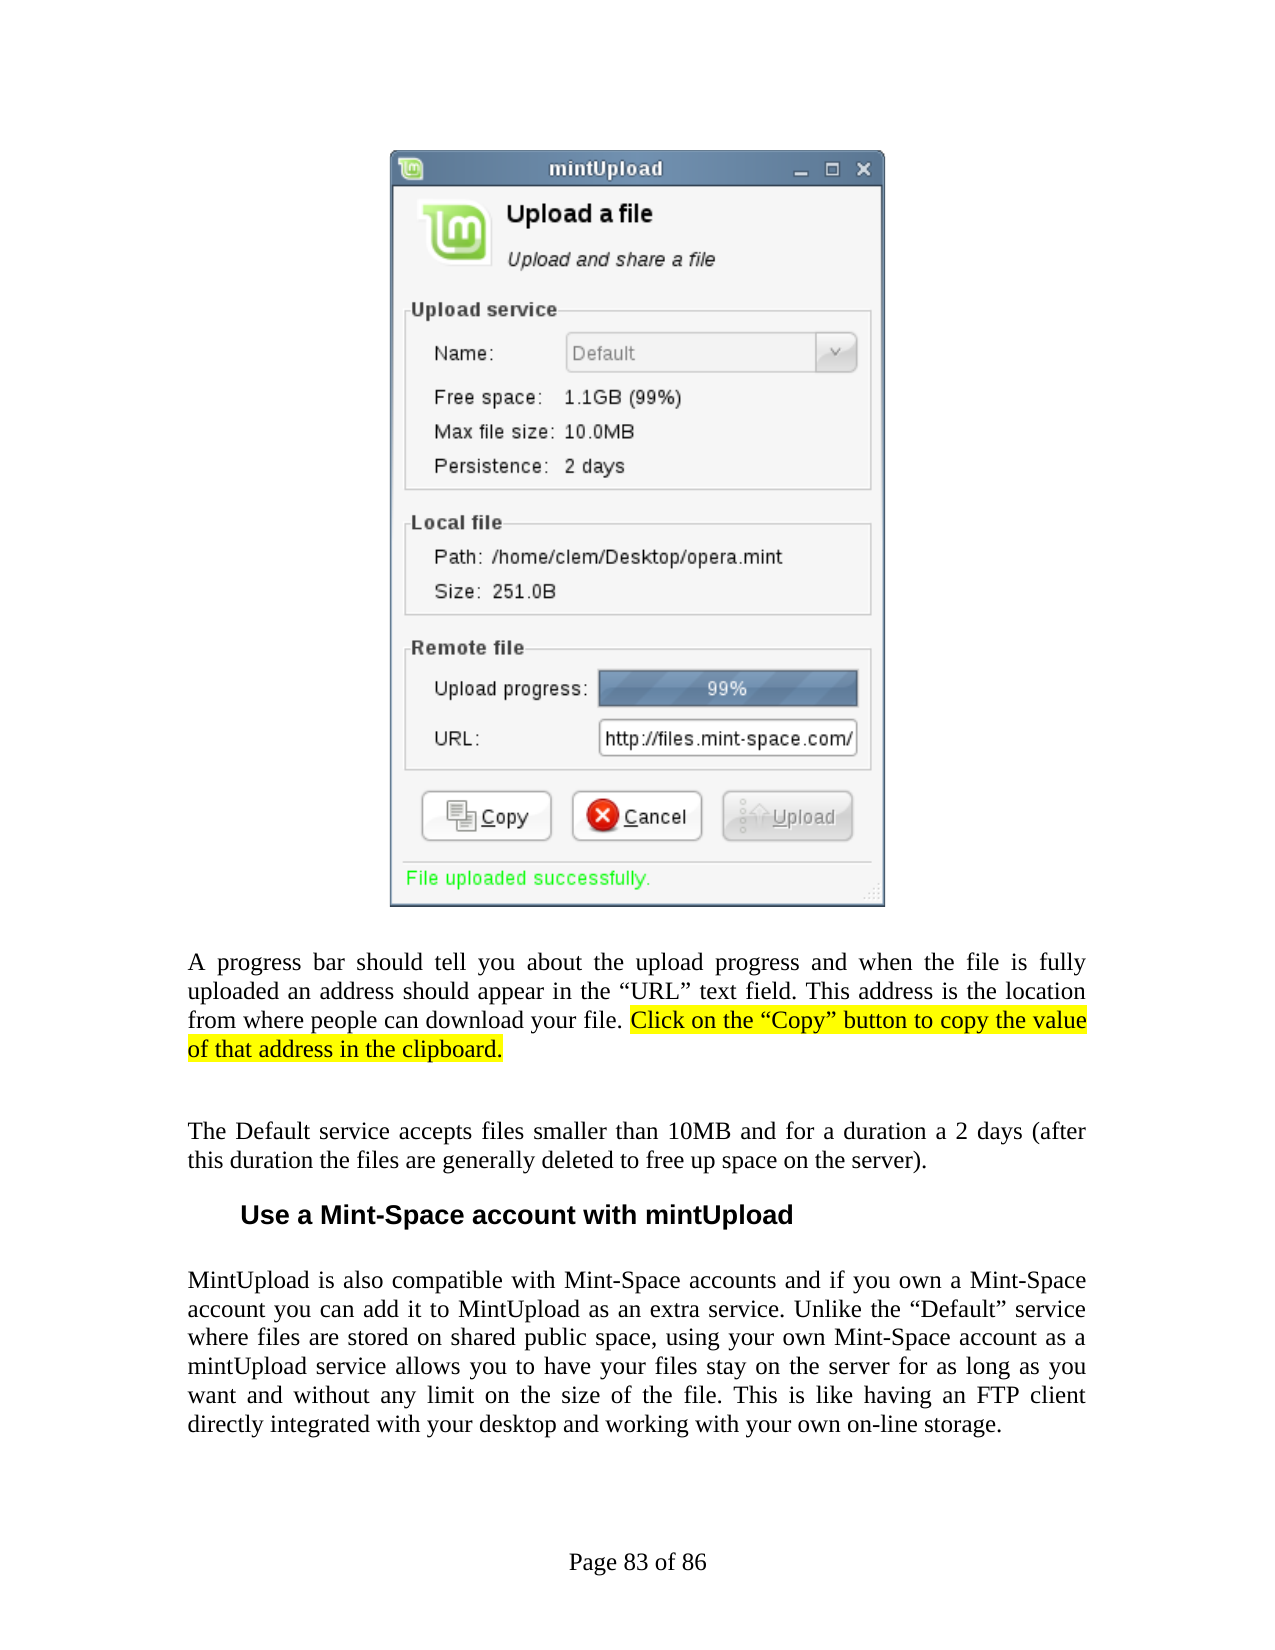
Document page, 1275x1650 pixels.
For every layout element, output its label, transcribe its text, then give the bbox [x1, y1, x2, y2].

picture [389, 150, 886, 907]
text The Default service accepts files smaller than 10MB and for a duration a 2 days (after this duration the files are generally deleted to free up space on the server). [187, 1116, 1087, 1174]
text A progress bar should tell you about the upload progress and when the file is fully uploaded an address should appear in the “URL” text field. This address is the location from where people can download your file. Click on the “Copy” button to copy the value of that address in the clipboard. [187, 947, 1087, 1062]
subtitle Use a Mint-Space account with mintUpload [187, 1199, 1087, 1230]
text MintUpload is also compatible with Mint-Space accounts and if you own a Mint-Space account you can add it to MintUpload as an extra service. Unlike the “Default” service where files are stored on shared public space, using your own Mint-Space account as a mintUpload service allows you to have your files stay on the server for as long as you want and without any limit on the size of the file. This is like having an FTP client directly integrated with your desktop and working with your own on-line storage. [187, 1265, 1087, 1437]
